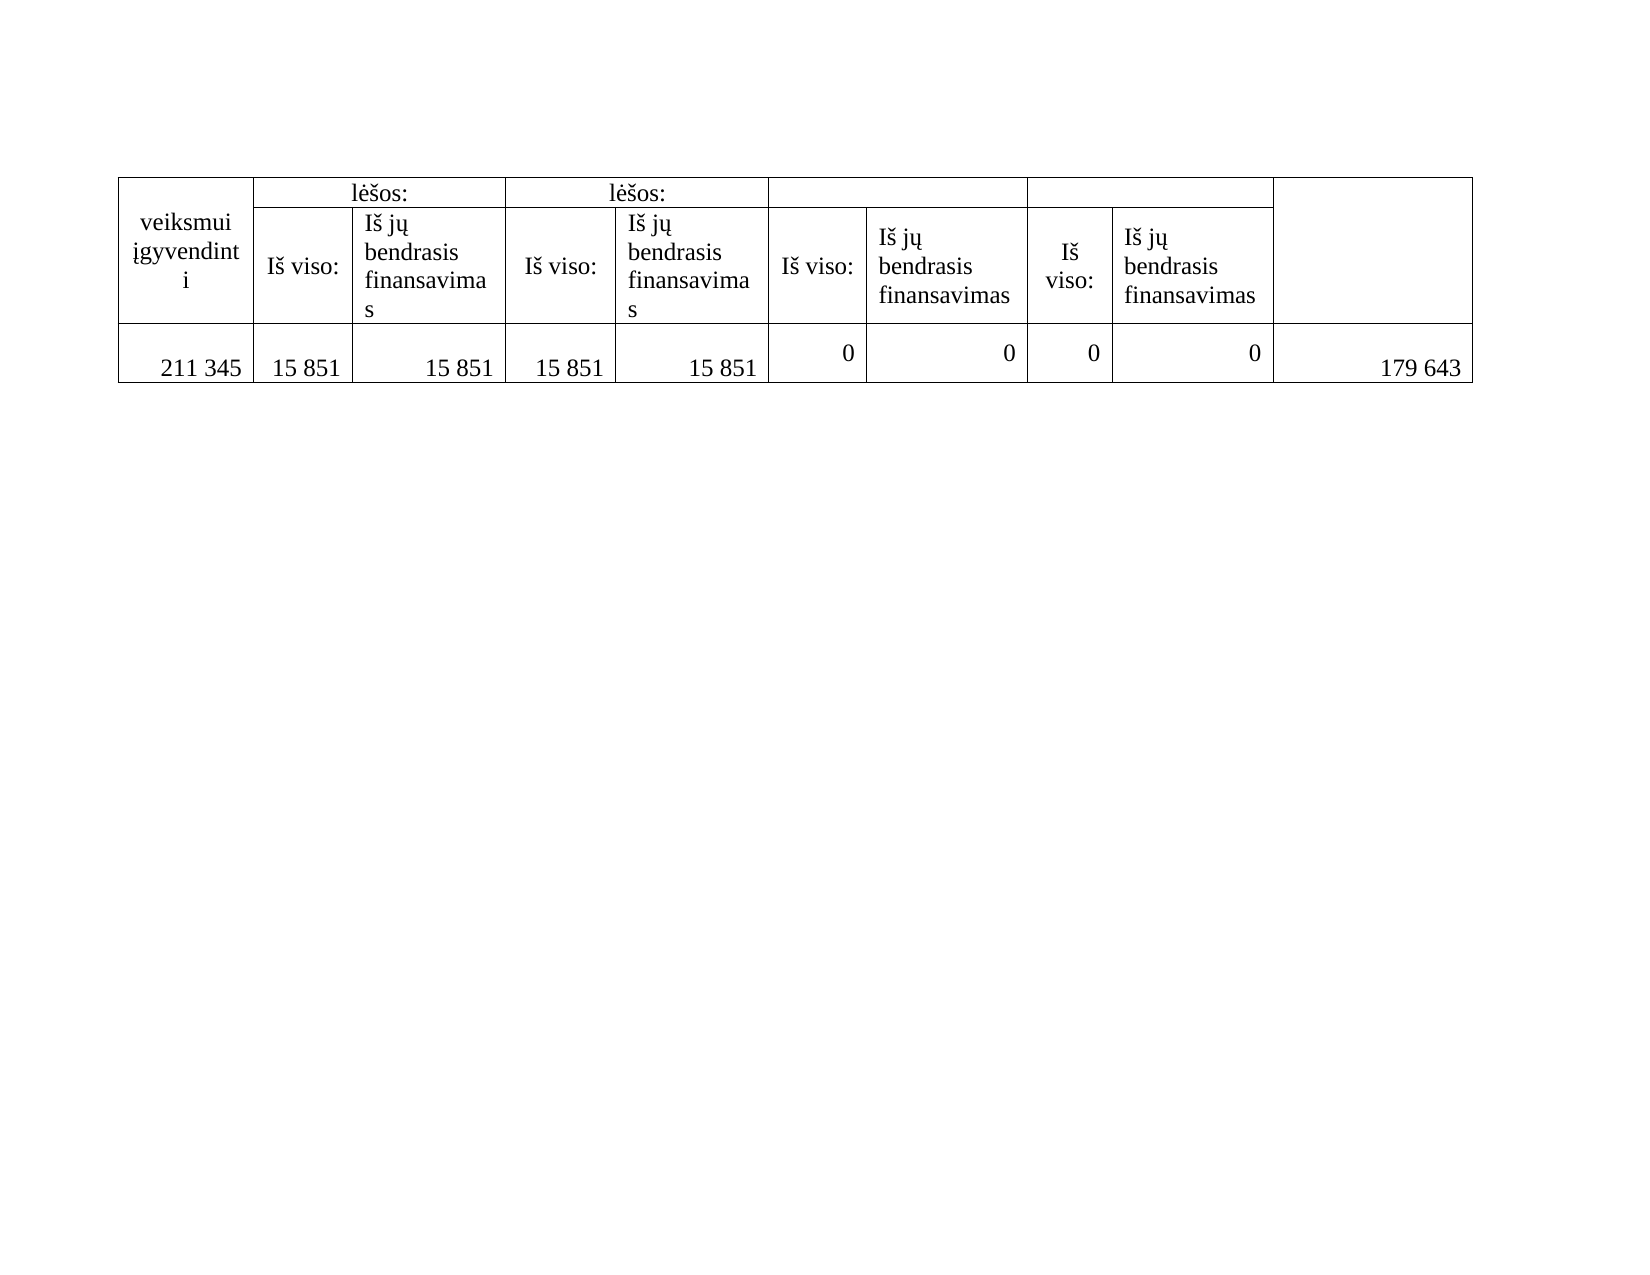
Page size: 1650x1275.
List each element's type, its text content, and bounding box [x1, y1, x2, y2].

table_cell 211 345 [119, 324, 253, 382]
table_header [769, 178, 1027, 207]
table_header lėšos: [506, 178, 768, 207]
table_cell 0 [1028, 324, 1112, 382]
table_cell 15 851 [616, 324, 768, 382]
table_cell Iš jų bendrasis finansavimas [353, 208, 505, 323]
table_cell Iš viso: [506, 208, 615, 323]
table_cell 15 851 [254, 324, 352, 382]
table_header [1028, 178, 1273, 207]
table_header [1274, 178, 1472, 323]
table_cell Iš jų bendrasis finansavimas [616, 208, 768, 323]
table_cell 179 643 [1274, 324, 1472, 382]
table_cell 0 [769, 324, 866, 382]
table_cell 15 851 [353, 324, 505, 382]
table_cell 15 851 [506, 324, 615, 382]
table_cell Iš viso: [1028, 208, 1112, 323]
table_header lėšos: [254, 178, 505, 207]
table_header veiksmui įgyvendinti [119, 178, 253, 323]
table_cell Iš jų bendrasis finansavimas [867, 208, 1027, 323]
table_cell Iš viso: [769, 208, 866, 323]
table_cell Iš viso: [254, 208, 352, 323]
table_cell 0 [867, 324, 1027, 382]
table_cell Iš jų bendrasis finansavimas [1113, 208, 1273, 323]
table_cell 0 [1113, 324, 1273, 382]
